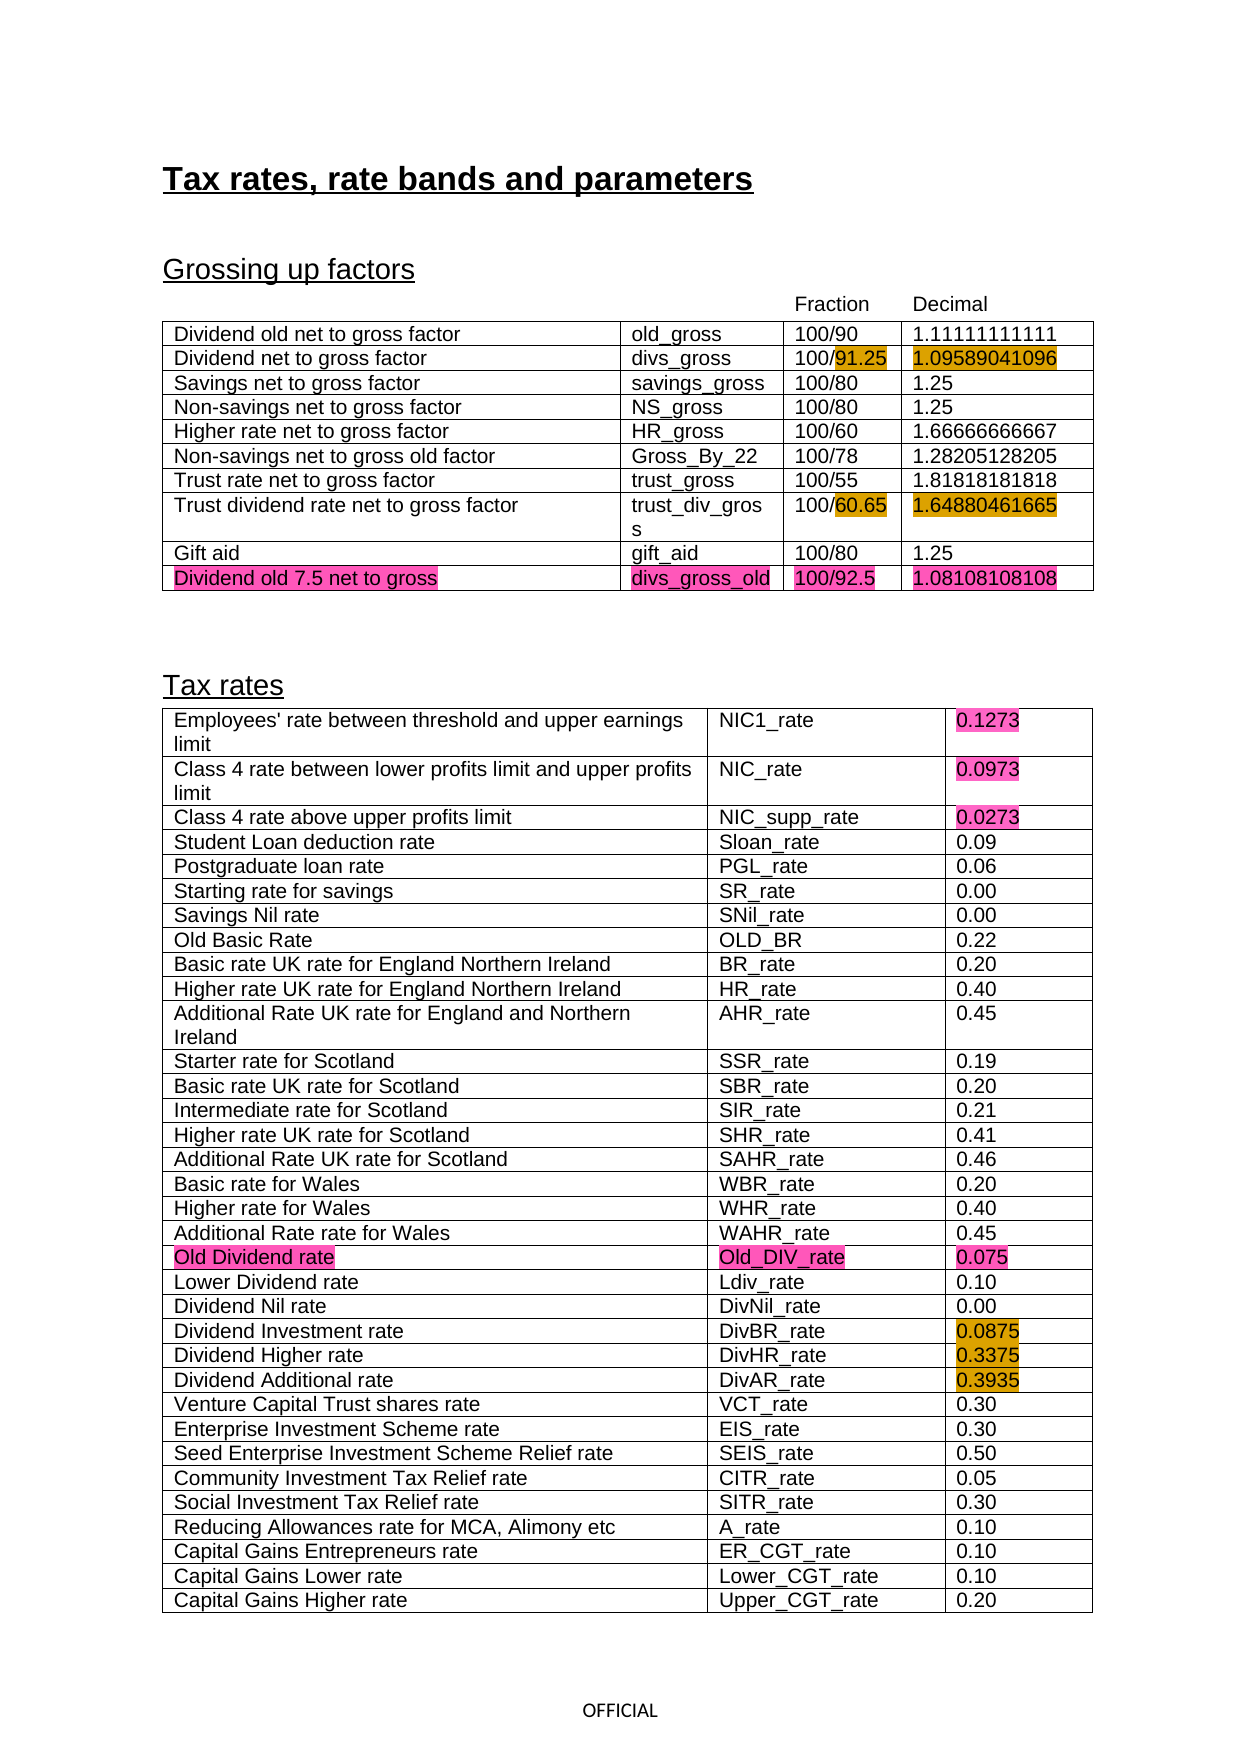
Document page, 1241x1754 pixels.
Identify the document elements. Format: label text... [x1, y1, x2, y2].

table_cell savings_gross [621, 371, 783, 394]
table_header NIC1_rate [708, 709, 945, 756]
table_cell Gross_By_22 [621, 444, 783, 468]
table_cell Community Investment Tax Relief rate [163, 1466, 707, 1489]
table_cell old_gross [621, 322, 783, 345]
table_cell Venture Capital Trust shares rate [163, 1393, 707, 1416]
table_cell 0.30 [946, 1491, 1092, 1514]
table_cell Starter rate for Scotland [163, 1050, 707, 1073]
table_cell 0.40 [946, 977, 1092, 1000]
table_cell 1.66666666667 [902, 420, 1093, 443]
table_cell 0.40 [946, 1197, 1092, 1220]
table_cell 0.50 [946, 1442, 1092, 1465]
table_cell SAHR_rate [708, 1148, 945, 1171]
table_cell Higher rate net to gross factor [163, 420, 620, 443]
table_cell Additional Rate UK rate for Scotland [163, 1148, 707, 1171]
table_cell DivNil_rate [708, 1295, 945, 1318]
table_cell 100/60 [784, 420, 901, 443]
table_cell Old Basic Rate [163, 928, 707, 951]
table_cell 0.0273 [946, 806, 1092, 829]
table_cell 1.25 [902, 542, 1093, 565]
table_cell WHR_rate [708, 1197, 945, 1220]
table_cell ER_CGT_rate [708, 1540, 945, 1563]
table_cell 0.45 [946, 1001, 1092, 1049]
subtitle Grossing up factors [162, 252, 1135, 286]
table_cell 100/55 [784, 469, 901, 492]
table_cell NIC_supp_rate [708, 806, 945, 829]
table_cell 100/92.5 [784, 566, 901, 590]
table_cell PGL_rate [708, 855, 945, 878]
table_cell HR_rate [708, 977, 945, 1000]
table_cell Student Loan deduction rate [163, 830, 707, 853]
table_cell EIS_rate [708, 1417, 945, 1441]
table_cell 0.09 [946, 830, 1092, 853]
table_cell Seed Enterprise Investment Scheme Relief rate [163, 1442, 707, 1465]
table_cell Basic rate UK rate for Scotland [163, 1074, 707, 1098]
table_cell SEIS_rate [708, 1442, 945, 1465]
table_cell 100/60.65 [784, 493, 901, 541]
table_cell WBR_rate [708, 1172, 945, 1196]
table_cell Lower Dividend rate [163, 1270, 707, 1294]
table_cell DivHR_rate [708, 1344, 945, 1367]
table_cell CITR_rate [708, 1466, 945, 1489]
table_cell Savings Nil rate [163, 904, 707, 927]
table_cell 0.20 [946, 953, 1092, 976]
table_cell 100/80 [784, 395, 901, 419]
table_cell OLD_BR [708, 928, 945, 951]
table_cell Intermediate rate for Scotland [163, 1099, 707, 1122]
table_cell 0.0875 [946, 1319, 1092, 1343]
table_cell NIC_rate [708, 757, 945, 804]
table_cell Savings net to gross factor [163, 371, 620, 394]
table_cell Trust rate net to gross factor [163, 469, 620, 492]
table_cell 0.22 [946, 928, 1092, 951]
table_cell Class 4 rate between lower profits limit and upper profits limit [163, 757, 707, 804]
table_cell 0.10 [946, 1515, 1092, 1538]
subtitle Tax rates [162, 668, 1135, 701]
table_cell Class 4 rate above upper profits limit [163, 806, 707, 829]
table_cell 0.00 [946, 1295, 1092, 1318]
table_cell 0.20 [946, 1074, 1092, 1098]
table_cell 1.28205128205 [902, 444, 1093, 468]
table_cell Dividend Additional rate [163, 1368, 707, 1392]
table_cell gift_aid [621, 542, 783, 565]
table_cell NS_gross [621, 395, 783, 419]
table_cell 0.0973 [946, 757, 1092, 804]
table_cell Non-savings net to gross old factor [163, 444, 620, 468]
table_cell 100/80 [784, 542, 901, 565]
table_cell DivAR_rate [708, 1368, 945, 1392]
table_cell 0.20 [946, 1589, 1092, 1612]
table_cell 0.21 [946, 1099, 1092, 1122]
table_header Fraction [783, 292, 901, 321]
table_cell DivBR_rate [708, 1319, 945, 1343]
table_cell SHR_rate [708, 1123, 945, 1147]
table_cell 100/90 [784, 322, 901, 345]
table_cell A_rate [708, 1515, 945, 1538]
table_header Employees' rate between threshold and upper earnings limit [163, 709, 707, 756]
table_cell SIR_rate [708, 1099, 945, 1122]
table_cell AHR_rate [708, 1001, 945, 1049]
table_cell 100/78 [784, 444, 901, 468]
table_header Decimal [901, 292, 1094, 321]
table_cell SNil_rate [708, 904, 945, 927]
table_cell Old Dividend rate [163, 1246, 707, 1269]
table_cell Additional Rate rate for Wales [163, 1221, 707, 1245]
table_cell 1.81818181818 [902, 469, 1093, 492]
table_cell Postgraduate loan rate [163, 855, 707, 878]
table_cell 0.20 [946, 1172, 1092, 1196]
table_header [620, 292, 783, 321]
table_cell 1.11111111111 [902, 322, 1093, 345]
table_cell 0.00 [946, 879, 1092, 902]
table_cell 0.19 [946, 1050, 1092, 1073]
table_cell 100/80 [784, 371, 901, 394]
table_cell Ldiv_rate [708, 1270, 945, 1294]
table_cell 0.10 [946, 1540, 1092, 1563]
table_cell 0.05 [946, 1466, 1092, 1489]
table_cell Dividend Higher rate [163, 1344, 707, 1367]
table_cell 1.25 [902, 395, 1093, 419]
table_cell Trust dividend rate net to gross factor [163, 493, 620, 541]
table_header [163, 292, 620, 321]
table_cell 0.075 [946, 1246, 1092, 1269]
table_cell Old_DIV_rate [708, 1246, 945, 1269]
table_cell 0.10 [946, 1270, 1092, 1294]
table_cell 0.30 [946, 1417, 1092, 1441]
table_cell Capital Gains Higher rate [163, 1589, 707, 1612]
subtitle Tax rates, rate bands and parameters [162, 159, 1135, 197]
table_cell 0.06 [946, 855, 1092, 878]
table_cell 0.30 [946, 1393, 1092, 1416]
table_cell SBR_rate [708, 1074, 945, 1098]
table_cell Higher rate UK rate for England Northern Ireland [163, 977, 707, 1000]
table_cell 0.45 [946, 1221, 1092, 1245]
table_cell Lower_CGT_rate [708, 1564, 945, 1587]
table_cell Enterprise Investment Scheme rate [163, 1417, 707, 1441]
table_cell Non-savings net to gross factor [163, 395, 620, 419]
table_cell Gift aid [163, 542, 620, 565]
table_cell trust_div_gross [621, 493, 783, 541]
table_cell SR_rate [708, 879, 945, 902]
table_cell Basic rate UK rate for England Northern Ireland [163, 953, 707, 976]
table_cell 1.09589041096 [902, 346, 1093, 370]
table_cell divs_gross [621, 346, 783, 370]
table_cell WAHR_rate [708, 1221, 945, 1245]
table_cell 1.25 [902, 371, 1093, 394]
table_cell Additional Rate UK rate for England and Northern Ireland [163, 1001, 707, 1049]
table_cell Higher rate UK rate for Scotland [163, 1123, 707, 1147]
table_cell 100/91.25 [784, 346, 901, 370]
table_cell 0.3935 [946, 1368, 1092, 1392]
table_cell Higher rate for Wales [163, 1197, 707, 1220]
table_cell 0.3375 [946, 1344, 1092, 1367]
table_cell 0.00 [946, 904, 1092, 927]
table_cell divs_gross_old [621, 566, 783, 590]
table_cell Upper_CGT_rate [708, 1589, 945, 1612]
table_cell 0.10 [946, 1564, 1092, 1587]
table_cell Reducing Allowances rate for MCA, Alimony etc [163, 1515, 707, 1538]
table_cell Dividend Nil rate [163, 1295, 707, 1318]
table_cell VCT_rate [708, 1393, 945, 1416]
table_cell SSR_rate [708, 1050, 945, 1073]
table_cell Dividend old net to gross factor [163, 322, 620, 345]
table_cell trust_gross [621, 469, 783, 492]
table_cell 1.64880461665 [902, 493, 1093, 541]
table_cell HR_gross [621, 420, 783, 443]
table_cell Sloan_rate [708, 830, 945, 853]
table_cell Capital Gains Entrepreneurs rate [163, 1540, 707, 1563]
table_cell 1.08108108108 [902, 566, 1093, 590]
table_header 0.1273 [946, 709, 1092, 756]
table_cell 0.46 [946, 1148, 1092, 1171]
table_cell Basic rate for Wales [163, 1172, 707, 1196]
table_cell Dividend Investment rate [163, 1319, 707, 1343]
table_cell Social Investment Tax Relief rate [163, 1491, 707, 1514]
table_cell Capital Gains Lower rate [163, 1564, 707, 1587]
table_cell BR_rate [708, 953, 945, 976]
table_cell Dividend net to gross factor [163, 346, 620, 370]
table_cell Dividend old 7.5 net to gross [163, 566, 620, 590]
table_cell 0.41 [946, 1123, 1092, 1147]
table_cell SITR_rate [708, 1491, 945, 1514]
table_cell Starting rate for savings [163, 879, 707, 902]
